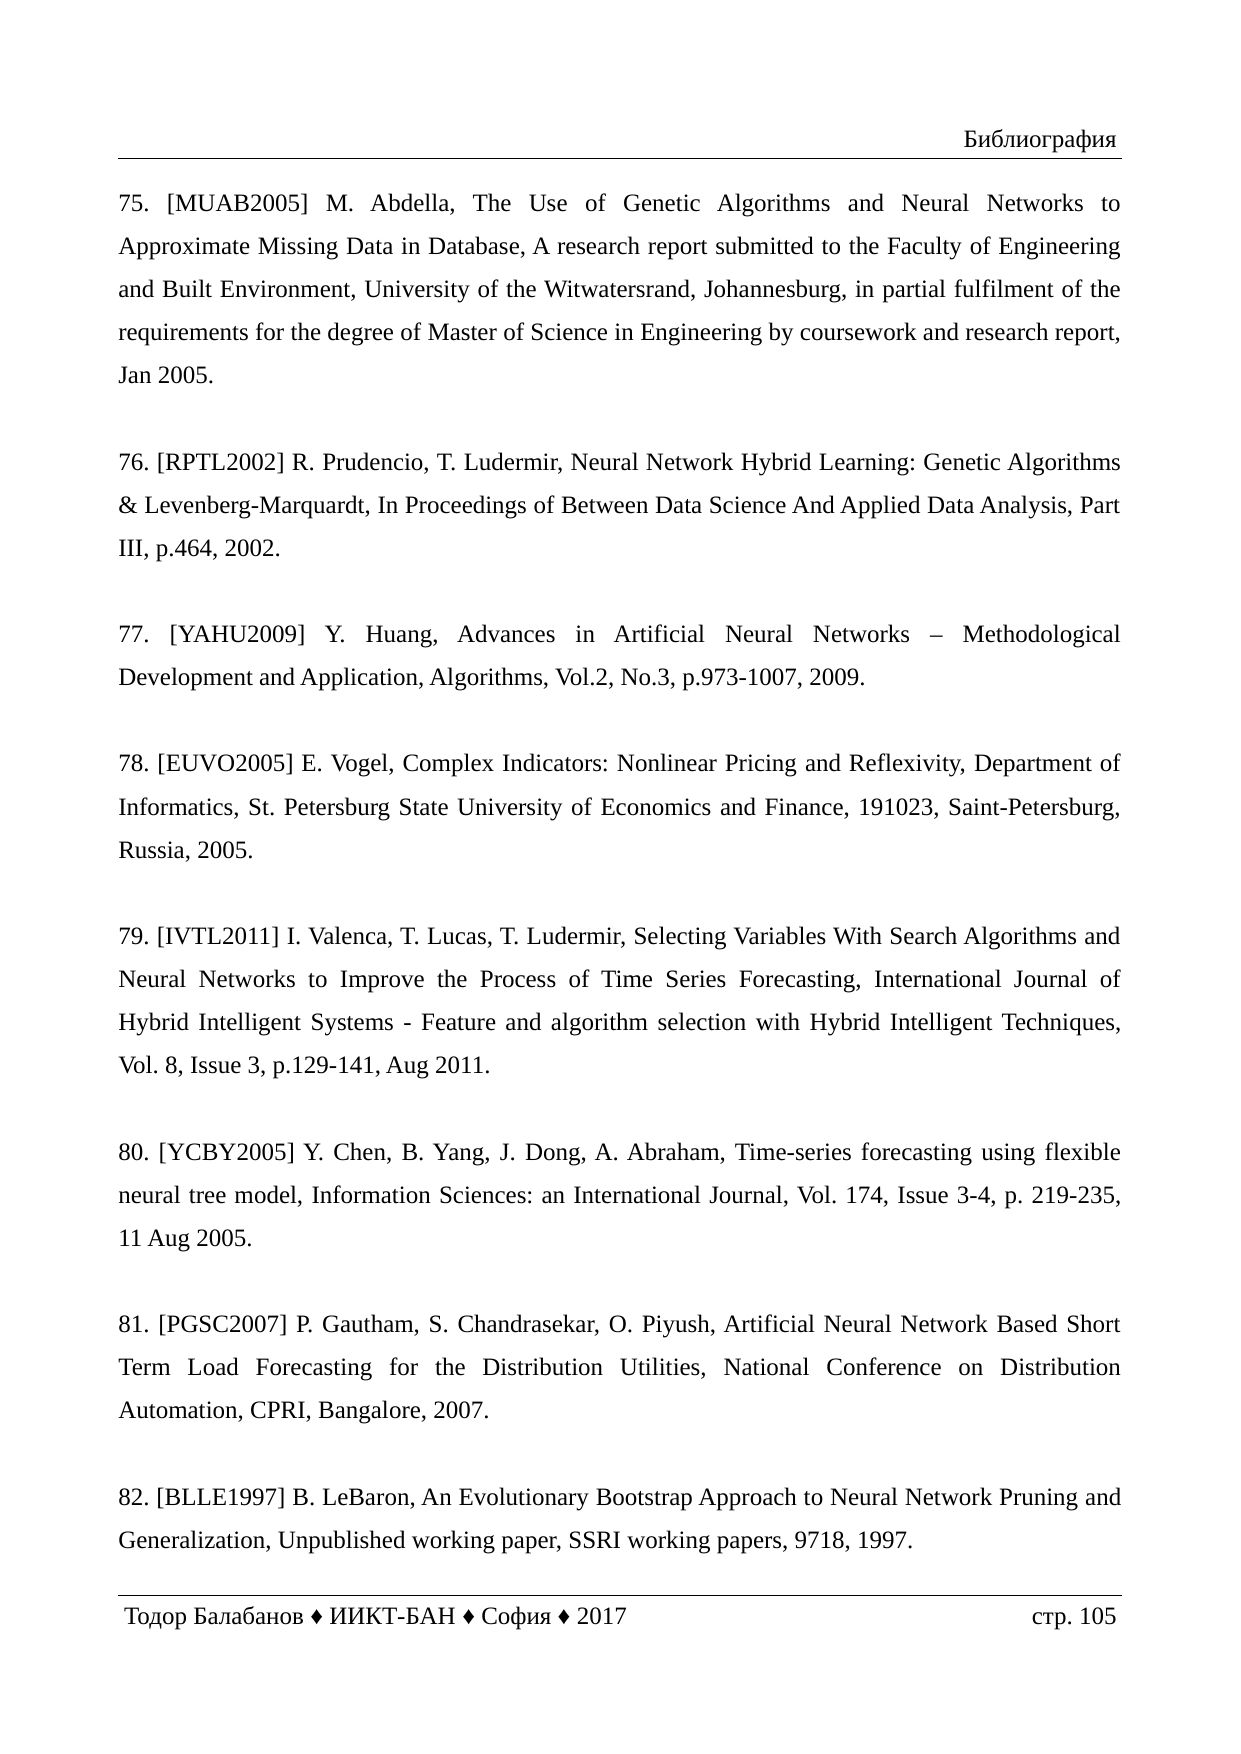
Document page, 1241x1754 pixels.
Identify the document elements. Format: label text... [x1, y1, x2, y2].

text 75. [MUAB2005] M. Abdella, The Use of Genetic Algorithms and Neural Networks to Approximate Missing Data in Database, A research report submitted to the Faculty of Engineering and Built Environment, University of the Witwatersrand, Johannesburg, in partial fulfilment of the requirements for the degree of Master of Science in Engineering by coursework and research report, Jan 2005. [118, 188, 1122, 389]
text 81. [PGSC2007] P. Gautham, S. Chandrasekar, O. Piyush, Artificial Neural Network Based Short Term Load Forecasting for the Distribution Utilities, National Conference on Distribution Automation, CPRI, Bangalore, 2007. [118, 1309, 1122, 1424]
text 78. [EUVO2005] E. Vogel, Complex Indicators: Nonlinear Pricing and Reflexivity, Department of Informatics, St. Petersburg State University of Economics and Finance, 191023, Saint-Petersburg, Russia, 2005. [118, 748, 1122, 863]
text 80. [YCBY2005] Y. Chen, B. Yang, J. Dong, A. Abraham, Time-series forecasting using flexible neural tree model, Information Sciences: an International Journal, Vol. 174, Issue 3-4, p. 219-235, 11 Aug 2005. [118, 1137, 1122, 1252]
text 82. [BLLE1997] B. LeBaron, An Evolutionary Bootstrap Approach to Neural Network Pruning and Generalization, Unpublished working paper, SSRI working papers, 9718, 1997. [118, 1482, 1122, 1553]
text 79. [IVTL2011] I. Valenca, T. Lucas, T. Ludermir, Selecting Variables With Search Algorithms and Neural Networks to Improve the Process of Time Series Forecasting, International Journal of Hybrid Intelligent Systems - Feature and algorithm selection with Hybrid Intelligent Techniques, Vol. 8, Issue 3, p.129-141, Aug 2011. [118, 921, 1122, 1079]
text 77. [YAHU2009] Y. Huang, Advances in Artificial Neural Networks – Methodological Development and Application, Algorithms, Vol.2, No.3, p.973-1007, 2009. [118, 619, 1122, 691]
text 76. [RPTL2002] R. Prudencio, T. Ludermir, Neural Network Hybrid Learning: Genetic Algorithms & Levenberg-Marquardt, In Proceedings of Between Data Science And Applied Data Analysis, Part III, p.464, 2002. [118, 447, 1122, 562]
